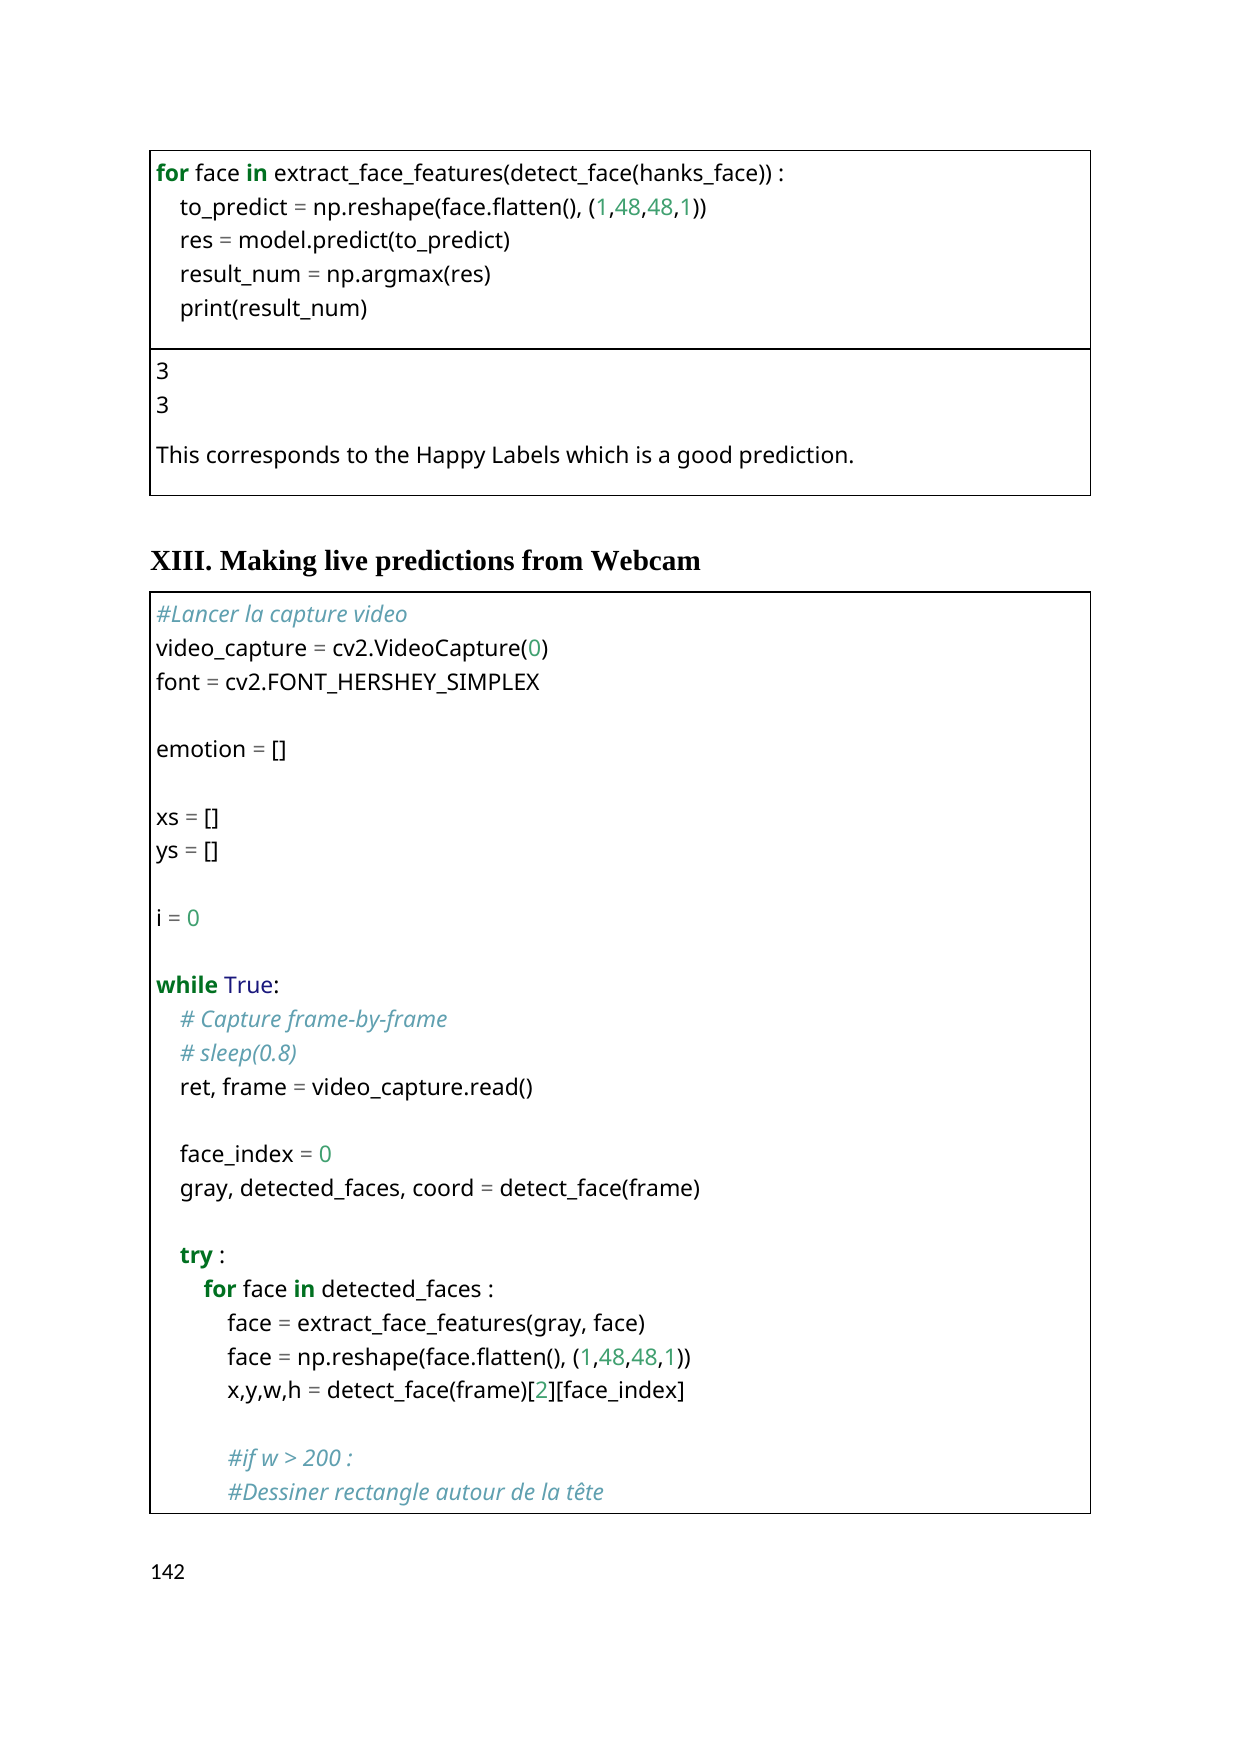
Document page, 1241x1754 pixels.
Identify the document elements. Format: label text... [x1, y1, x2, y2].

table_header for face in extract_face_features(detect_face(hanks_face)) : to_predict = np.reshape(face.flatten(), (1,48,48,1)) res = model.predict(to_predict) result_num = np.argmax(res) print(result_num) [151, 151, 1090, 347]
table_header 3 3 This corresponds to the Happy Labels which is a good prediction. [151, 350, 1090, 495]
table_header #Lancer la capture video video_capture = cv2.VideoCapture(0) font = cv2.FONT_HERSHEY_SIMPLEX emotion = [] xs = [] ys = [] i = 0 while True: # Capture frame-by-frame # sleep(0.8) ret, frame = video_capture.read() face_index = 0 gray, detected_faces, coord = detect_face(frame) try : for face in detected_faces : face = extract_face_features(gray, face) face = np.reshape(face.flatten(), (1,48,48,1)) x,y,w,h = detect_face(frame)[2][face_index] #if w > 200 : #Dessiner rectangle autour de la tête [151, 593, 1090, 1513]
subtitle XIII. Making live predictions from Webcam [150, 543, 1090, 576]
